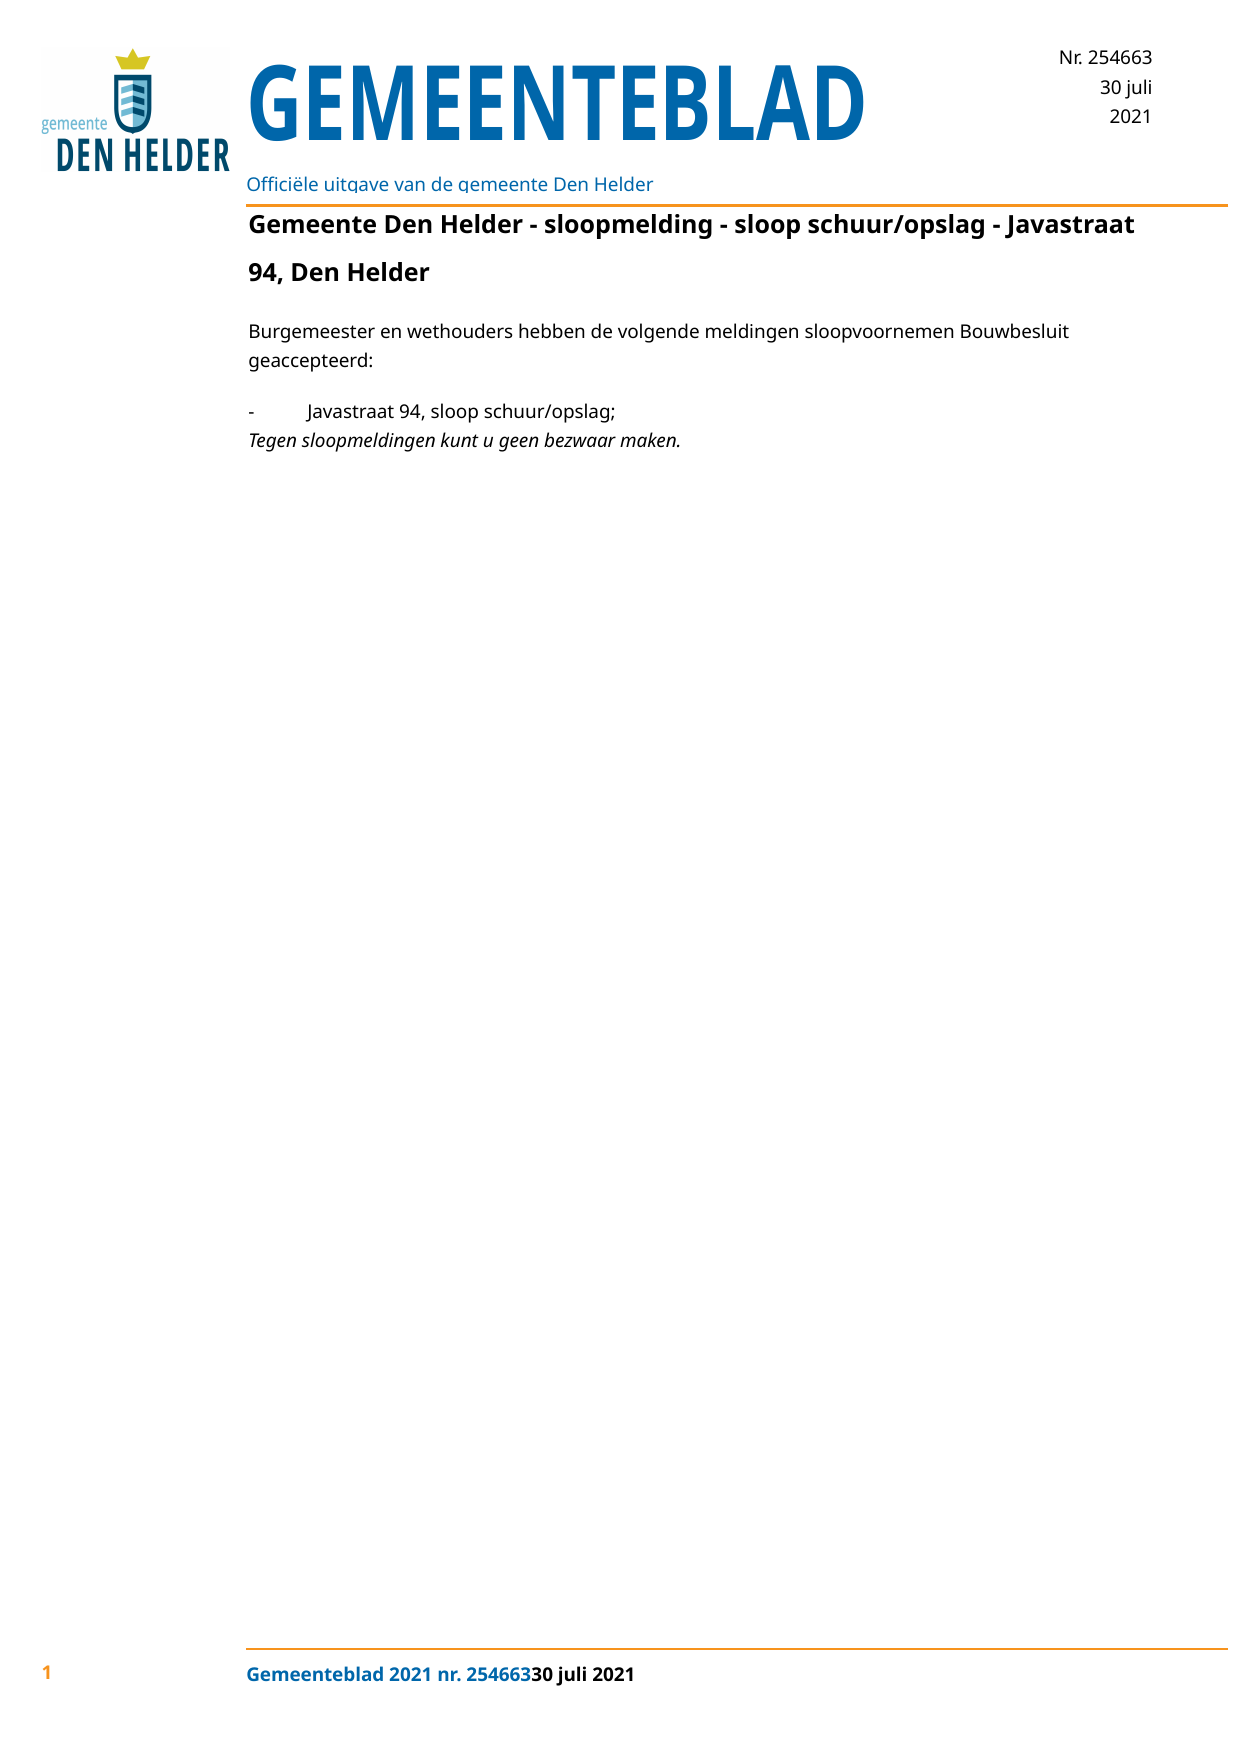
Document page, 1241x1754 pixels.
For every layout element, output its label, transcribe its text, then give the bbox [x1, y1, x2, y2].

text Gemeente Den Helder - sloopmelding - sloop schuur/opslag - Javastraat 94, Den Helder [248, 207, 1152, 288]
picture [63, 144, 68, 165]
text Tegen sloopmeldingen kunt u geen bezwaar maken. [248, 427, 1152, 453]
picture [220, 160, 224, 172]
picture [41, 47, 231, 172]
picture [130, 157, 135, 172]
picture [100, 154, 106, 172]
list Javastraat 94, sloop schuur/opslag; [248, 398, 1152, 424]
text Burgemeester en wethouders hebben de volgende meldingen sloopvoornemen Bouwbesluit geaccepteerd: [248, 318, 1152, 373]
picture [182, 144, 187, 165]
